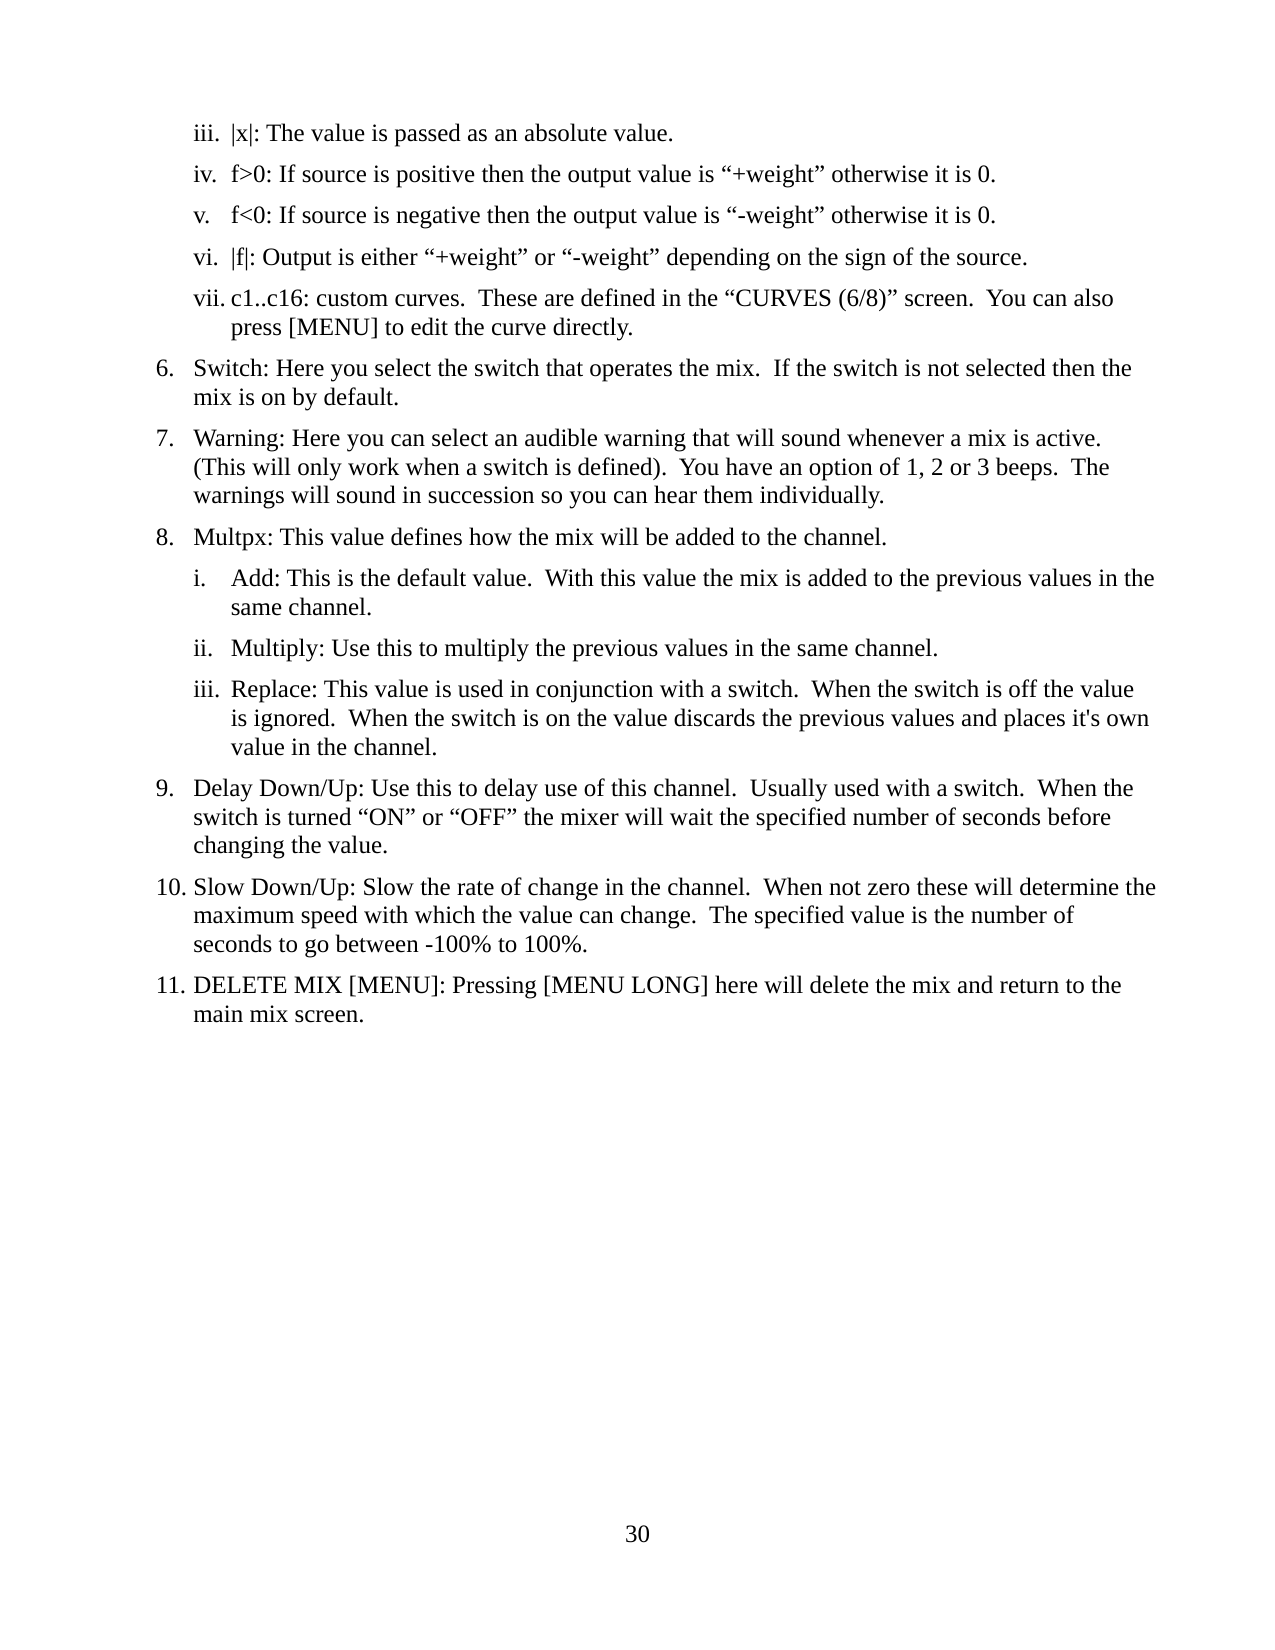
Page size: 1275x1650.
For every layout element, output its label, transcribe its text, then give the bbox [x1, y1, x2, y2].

list Slow Down/Up: Slow the rate of change in the channel. When not zero these will determine the maximum speed with which the value can change. The specified value is the number of seconds to go between -100% to 100%. [156, 872, 1157, 958]
list Delay Down/Up: Use this to delay use of this channel. Usually used with a switch. When the switch is turned “ON” or “OFF” the mixer will wait the specified number of seconds before changing the value. [156, 773, 1157, 859]
list Switch: Here you select the switch that operates the mix. If the switch is not selected then the mix is on by default. [156, 353, 1157, 411]
list DELETE MIX [MENU]: Pressing [MENU LONG] here will delete the mix and return to the main mix screen. [156, 971, 1157, 1028]
list Multpx: This value defines how the mix will be added to the channel. [156, 522, 1157, 551]
list Warning: Here you can select an audible warning that will sound whenever a mix is active. (This will only work when a switch is defined). You have an option of 1, 2 or 3 beeps. The warnings will sound in succession so you can hear them individually. [156, 423, 1157, 509]
list Multiply: Use this to multiply the previous values in the same channel. [193, 633, 1157, 662]
list |x|: The value is passed as an absolute value. [193, 118, 1157, 147]
list Add: This is the default value. With this value the mix is added to the previous values in the same channel. [193, 563, 1157, 621]
list Replace: This value is used in conjunction with a switch. When the switch is off the value is ignored. When the switch is on the value discards the previous values and places it's own value in the channel. [193, 674, 1157, 761]
list |f|: Output is either “+weight” or “-weight” depending on the sign of the source. [193, 242, 1157, 271]
list c1..c16: custom curves. These are defined in the “CURVES (6/8)” screen. You can also press [MENU] to edit the curve directly. [193, 283, 1157, 341]
list f>0: If source is positive then the output value is “+weight” otherwise it is 0. [193, 159, 1157, 188]
list f<0: If source is negative then the output value is “-weight” otherwise it is 0. [193, 201, 1157, 229]
